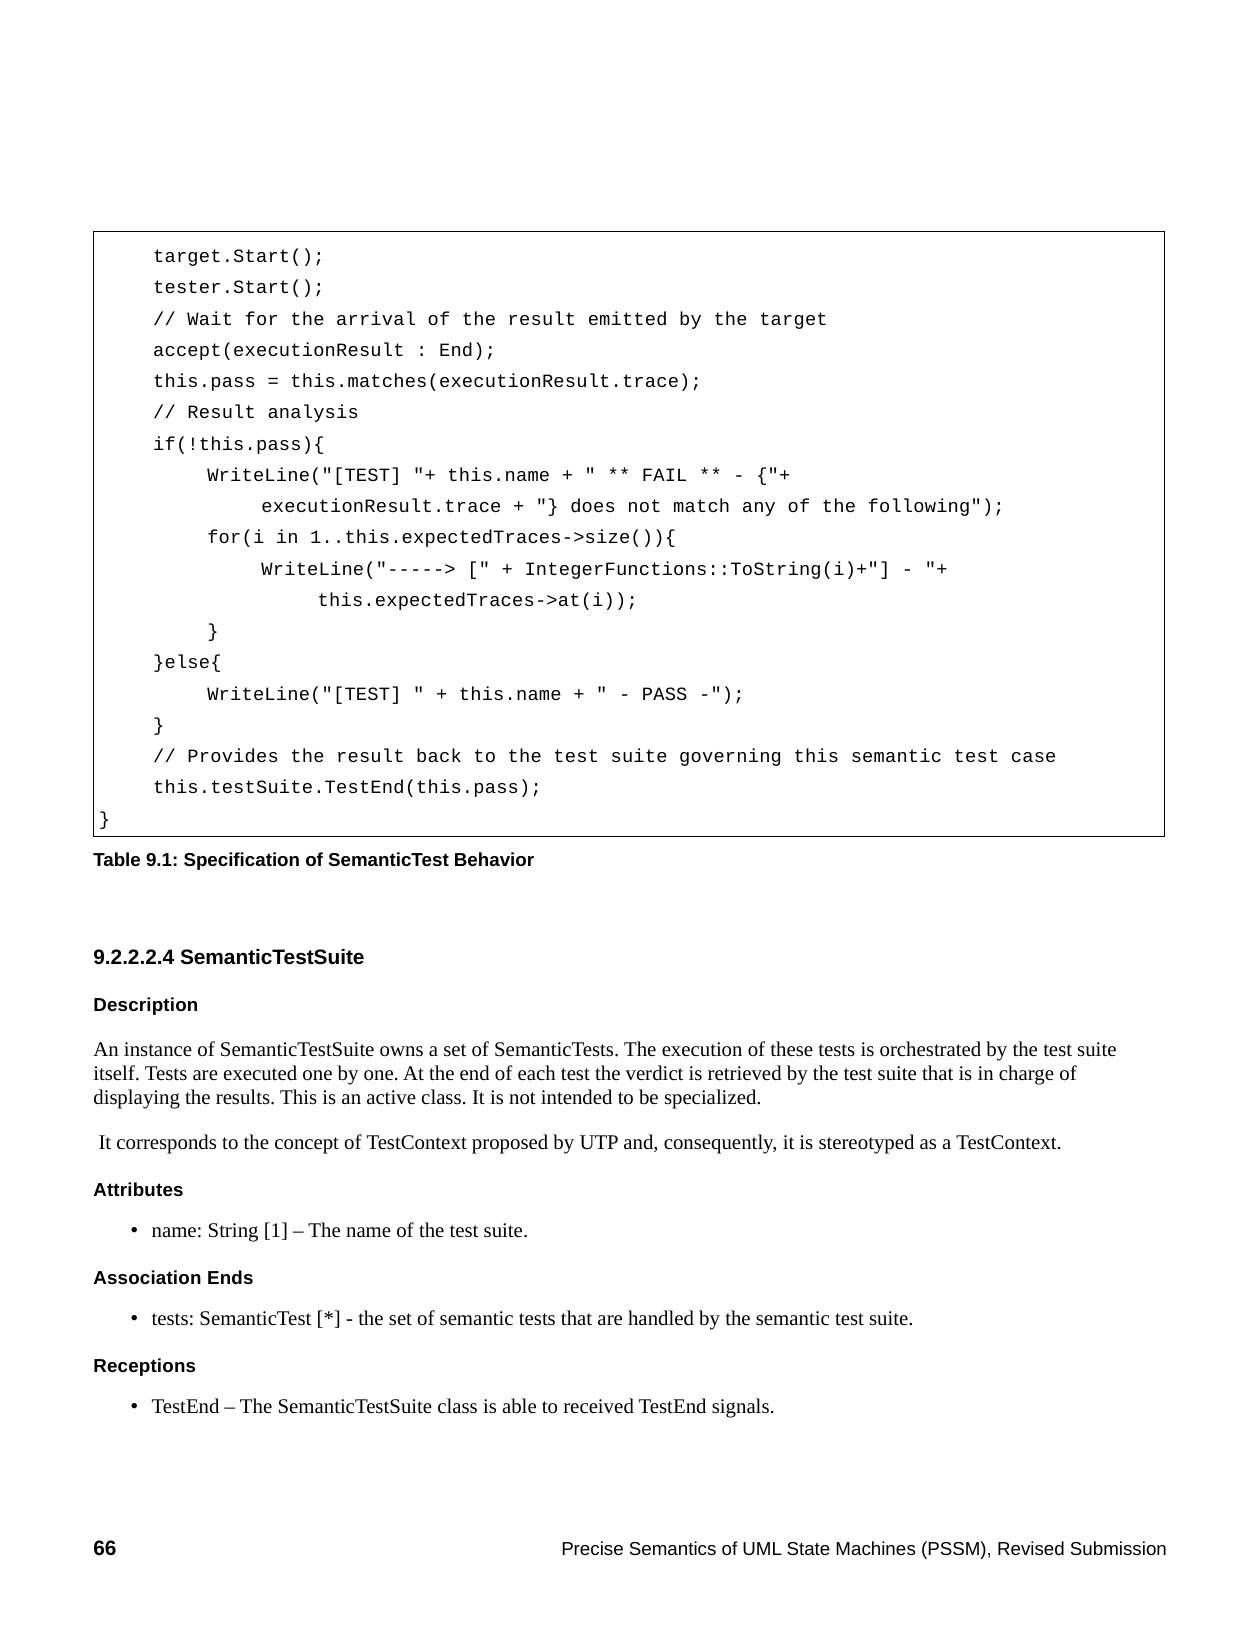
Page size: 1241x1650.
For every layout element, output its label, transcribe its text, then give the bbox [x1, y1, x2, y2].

list name: String [1] – The name of the test suite. [131, 1217, 1164, 1242]
list TestEnd – The SemanticTestSuite class is able to received TestEnd signals. [131, 1393, 1164, 1418]
text It corresponds to the concept of TestContext proposed by UTP and, consequently, it is stereotyped as a TestContext. [93, 1130, 1164, 1154]
subtitle SemanticTestSuite [93, 944, 1164, 969]
subtitle Attributes [93, 1179, 1164, 1200]
list tests: SemanticTest [*] - the set of semantic tests that are handled by the semantic test suite. [131, 1305, 1164, 1330]
text An instance of SemanticTestSuite owns a set of SemanticTests. The execution of these tests is orchestrated by the test suite itself. Tests are executed one by one. At the end of each test the verdict is retrieved by the test suite that is in charge of displaying the results. This is an active class. It is not intended to be specialized. [93, 1036, 1164, 1109]
text Table 9.1: Specification of SemanticTest Behavior [93, 849, 1164, 871]
subtitle Receptions [93, 1355, 1164, 1377]
subtitle Description [93, 994, 1164, 1015]
subtitle Association Ends [93, 1267, 1164, 1288]
table_header target.Start(); tester.Start(); // Wait for the arrival of the result emitted by the target accept(executionResult : End); this.pass = this.matches(executionResult.trace); // Result analysis if(!this.pass){ WriteLine("[TEST] "+ this.name + " ** FAIL ** - {"+ executionResult.trace + "} does not match any of the following"); for(i in 1..this.expectedTraces->size()){ WriteLine("-----> [" + IntegerFunctions::ToString(i)+"] - "+ this.expectedTraces->at(i)); } }else{ WriteLine("[TEST] " + this.name + " - PASS -"); } // Provides the result back to the test suite governing this semantic test case this.testSuite.TestEnd(this.pass); } [94, 232, 1164, 836]
